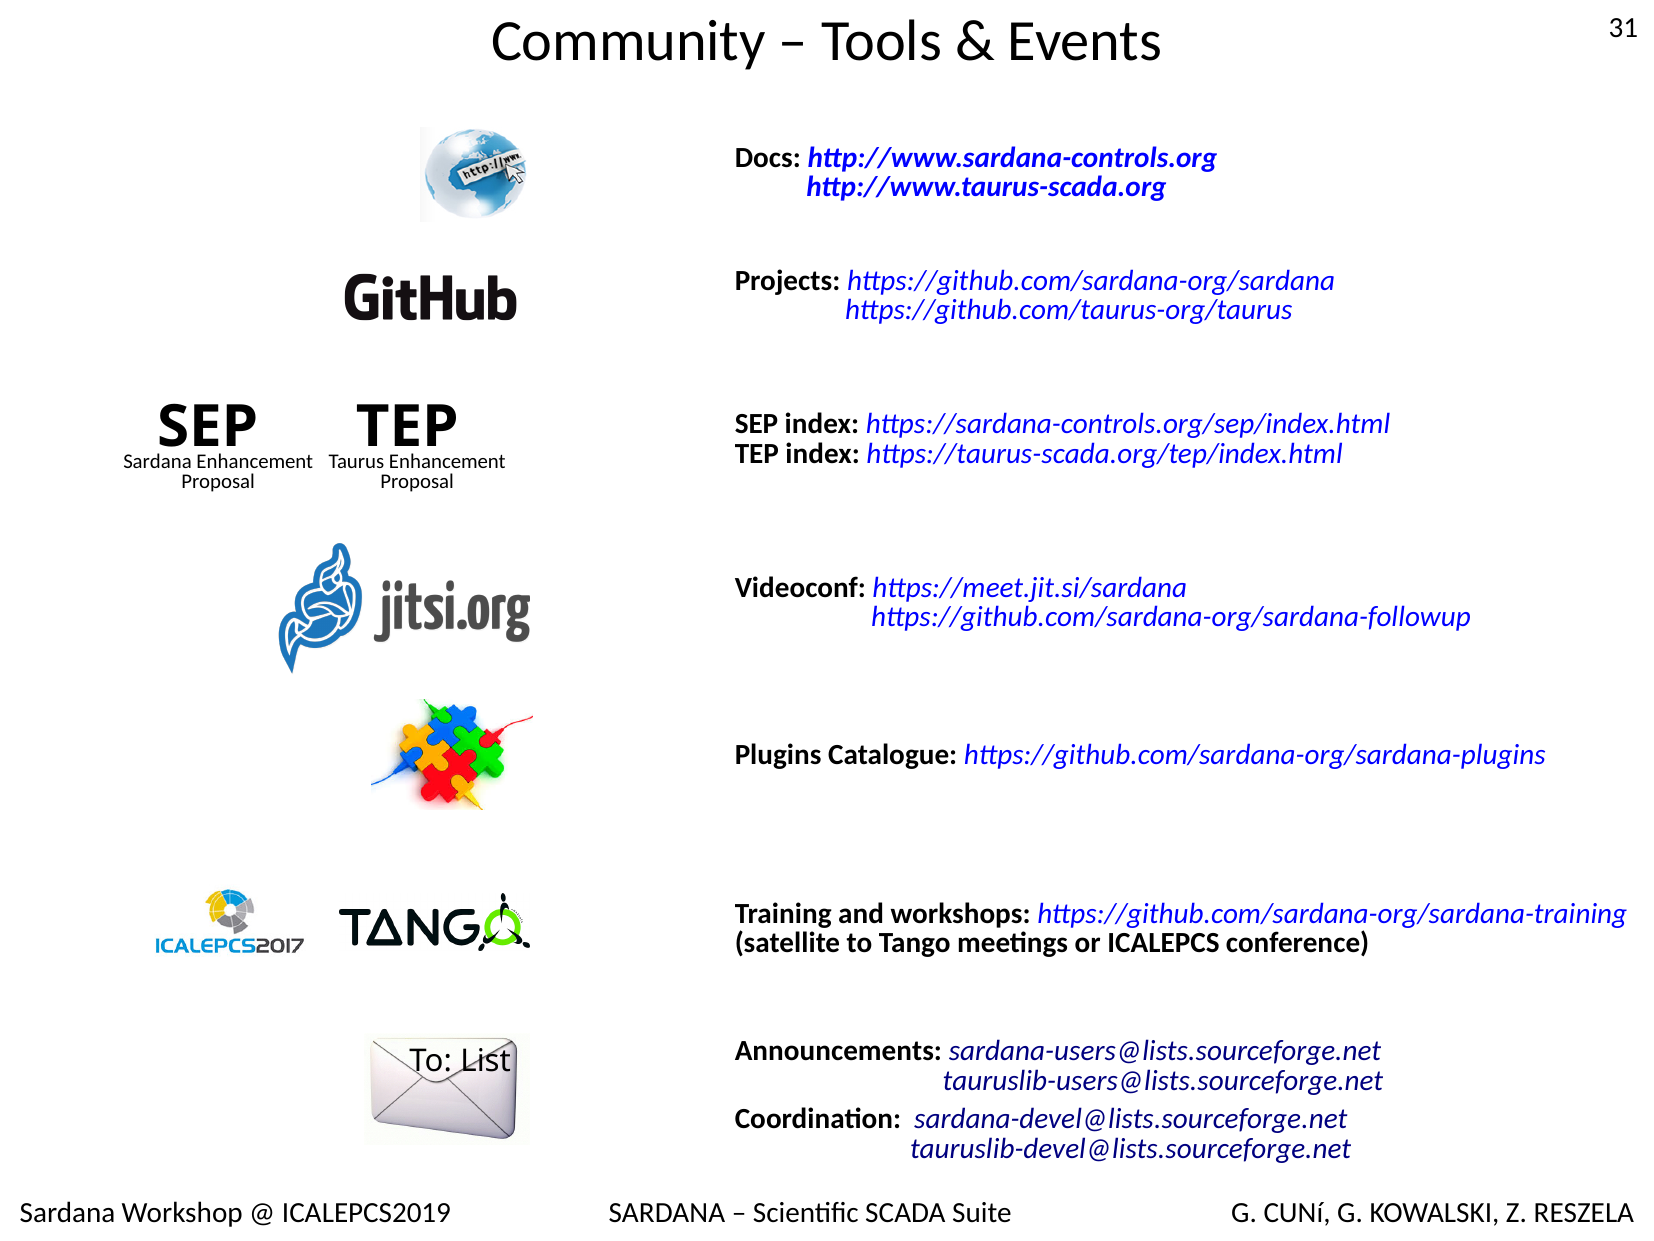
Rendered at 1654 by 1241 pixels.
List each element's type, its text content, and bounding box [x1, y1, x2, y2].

picture [339, 893, 530, 951]
text_box Announcements: sardana-users@lists.sourceforge.net tauruslib-users@lists.sourceforge.net [720, 1002, 1456, 1135]
picture [139, 854, 321, 990]
title Community – Tools & Events [82, 2, 1571, 91]
text_box Videoconf: https://meet.jit.si/sardana https://github.com/sardana-org/sardana-followup [720, 567, 1516, 650]
text_box SEP index: https://sardana-controls.org/sep/index.html TEP index: https://taurus-scada.org/tep/index.html [720, 404, 1411, 479]
text_box SEP [142, 376, 297, 445]
text_box Docs: http://www.sardana-controls.org http://www.taurus-scada.org [720, 137, 1233, 212]
text_box Taurus Enhancement Proposal [304, 445, 530, 507]
text_box Coordination: sardana-devel@lists.sourceforge.net tauruslib-devel@lists.sourceforge.net [720, 1099, 1415, 1177]
text_box Sardana Enhancement Proposal [88, 445, 304, 507]
picture [278, 542, 530, 676]
picture [331, 256, 530, 339]
picture [420, 127, 530, 222]
text_box TEP [340, 376, 493, 445]
text_box Training and workshops: https://github.com/sardana-org/sardana-training (satellite to Tango meetings or ICALEPCS conference) [720, 864, 1654, 980]
picture [364, 1033, 530, 1145]
picture [371, 699, 533, 811]
text_box Plugins Catalogue: https://github.com/sardana-org/sardana-plugins [720, 735, 1591, 812]
text_box To: List [394, 1030, 530, 1115]
text_box Projects: https://github.com/sardana-org/sardana https://github.com/taurus-org/taurus [720, 260, 1385, 335]
